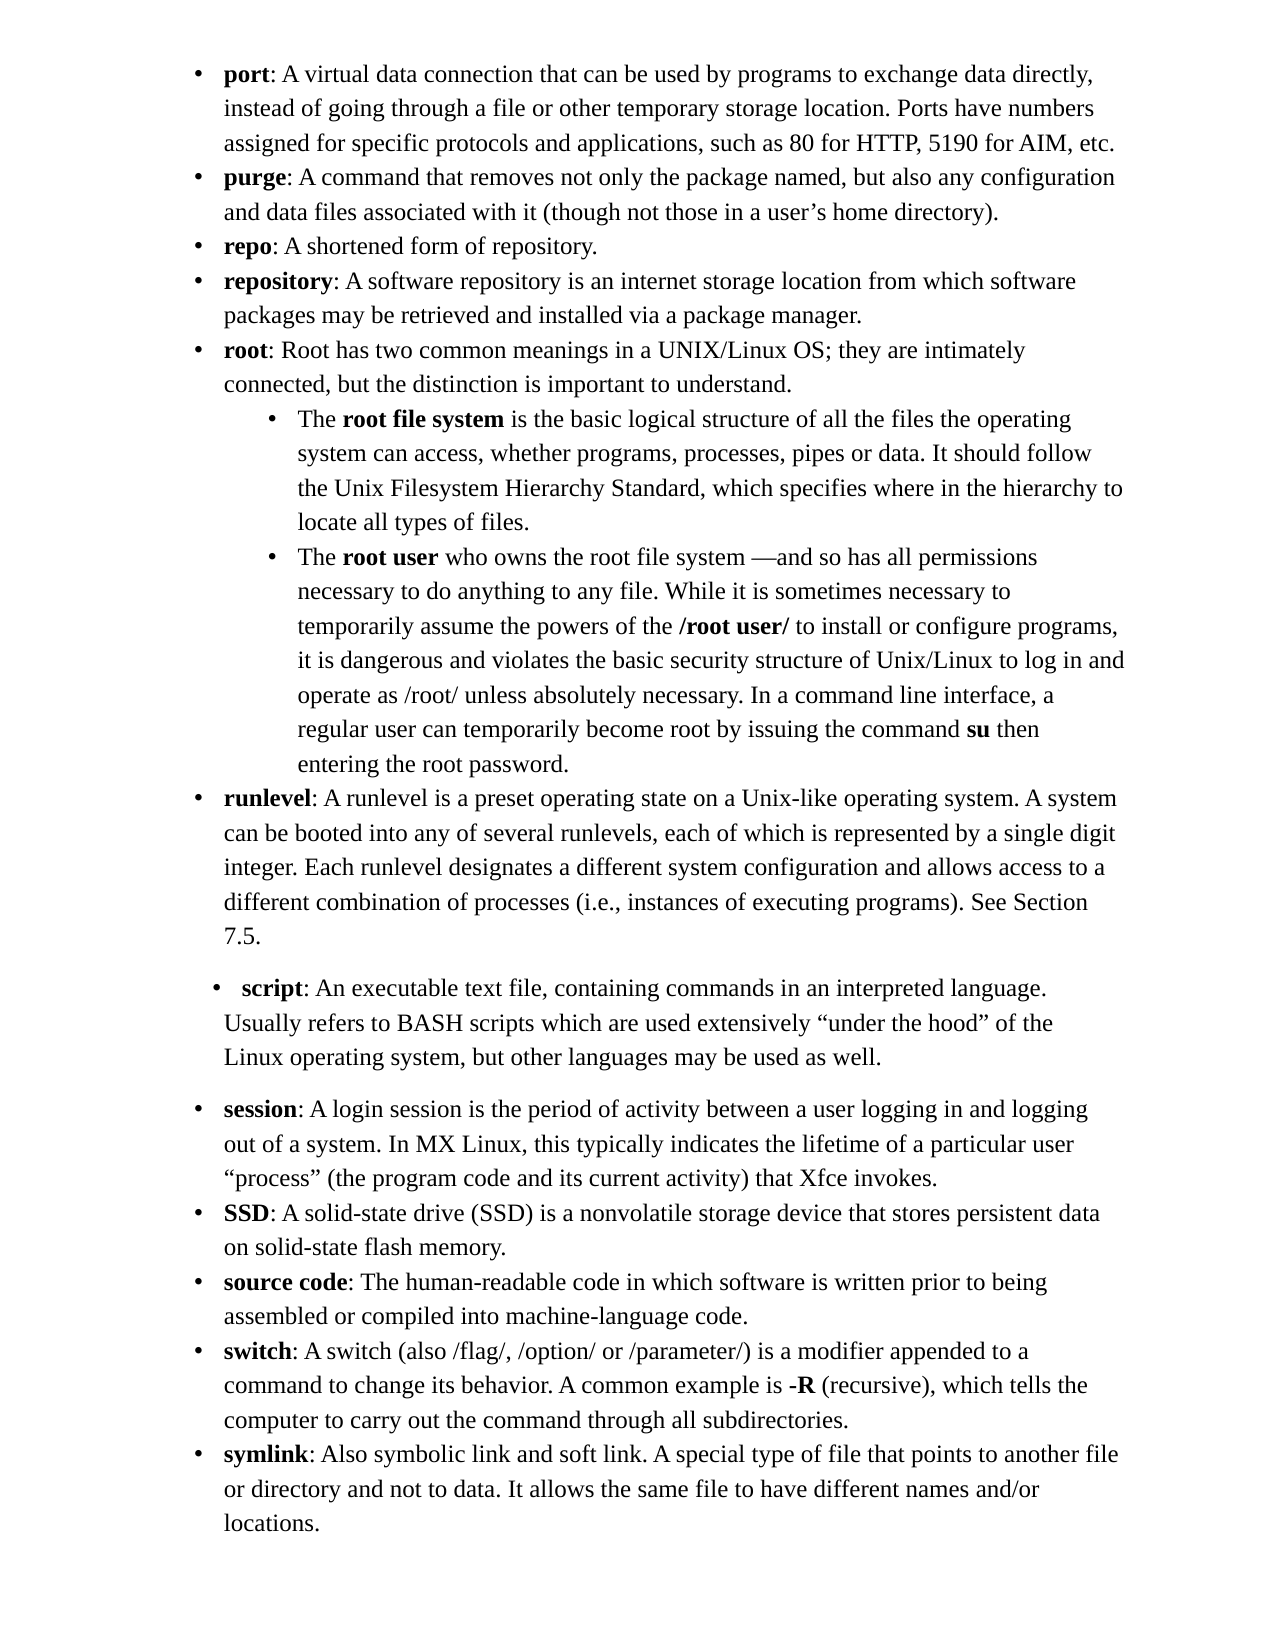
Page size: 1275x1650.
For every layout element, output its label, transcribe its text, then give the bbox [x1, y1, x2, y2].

list repo: A shortened form of repository. [194, 231, 1125, 260]
list runlevel: A runlevel is a preset operating state on a Unix-like operating system. A system can be booted into any of several runlevels, each of which is represented by a single digit integer. Each runlevel designates a different system configuration and allows access to a different combination of processes (i.e., instances of executing programs). See Section 7.5. [194, 783, 1125, 950]
list port: A virtual data connection that can be used by programs to exchange data directly, instead of going through a file or other temporary storage location. Ports have numbers assigned for specific protocols and applications, such as 80 for HTTP, 5190 for AIM, etc. [194, 59, 1125, 157]
list symlink: Also symbolic link and soft link. A special type of file that points to another file or directory and not to data. It allows the same file to have different names and/or locations. [194, 1439, 1125, 1537]
list switch: A switch (also /flag/, /option/ or /parameter/) is a modifier appended to a command to change its behavior. A common example is -R (recursive), which tells the computer to carry out the command through all subdirectories. [194, 1336, 1125, 1433]
list purge: A command that removes not only the package named, but also any configuration and data files associated with it (though not those in a user’s home directory). [194, 162, 1125, 226]
list SSD: A solid-state drive (SSD) is a nonvolatile storage device that stores persistent data on solid-state flash memory. [194, 1198, 1125, 1261]
list The root user who owns the root file system —and so has all permissions necessary to do anything to any file. While it is sometimes necessary to temporarily assume the powers of the /root user/ to install or configure programs, it is dangerous and violates the basic security structure of Unix/Linux to log in and operate as /root/ unless absolutely necessary. In a command line interface, a regular user can temporarily become root by issuing the command su then entering the root password. [268, 542, 1125, 777]
list session: A login session is the period of activity between a user logging in and logging out of a system. In MX Linux, this typically indicates the lifetime of a particular user “process” (the program code and its current activity) that Xfce invokes. [194, 1094, 1125, 1192]
list source code: The human-readable code in which software is written prior to being assembled or compiled into machine-language code. [194, 1267, 1125, 1330]
list The root file system is the basic logical structure of all the files the operating system can access, whether programs, processes, pipes or data. It should follow the Unix Filesystem Hierarchy Standard, which specifies where in the hierarchy to locate all types of files. [268, 404, 1125, 536]
list script: An executable text file, containing commands in an interpreted language. Usually refers to BASH scripts which are used extensively “under the hood” of the Linux operating system, but other languages may be used as well. [194, 973, 1107, 1071]
list root: Root has two common meanings in a UNIX/Linux OS; they are intimately connected, but the distinction is important to understand. [194, 335, 1125, 398]
list repository: A software repository is an internet storage location from which software packages may be retrieved and installed via a package manager. [194, 266, 1125, 329]
